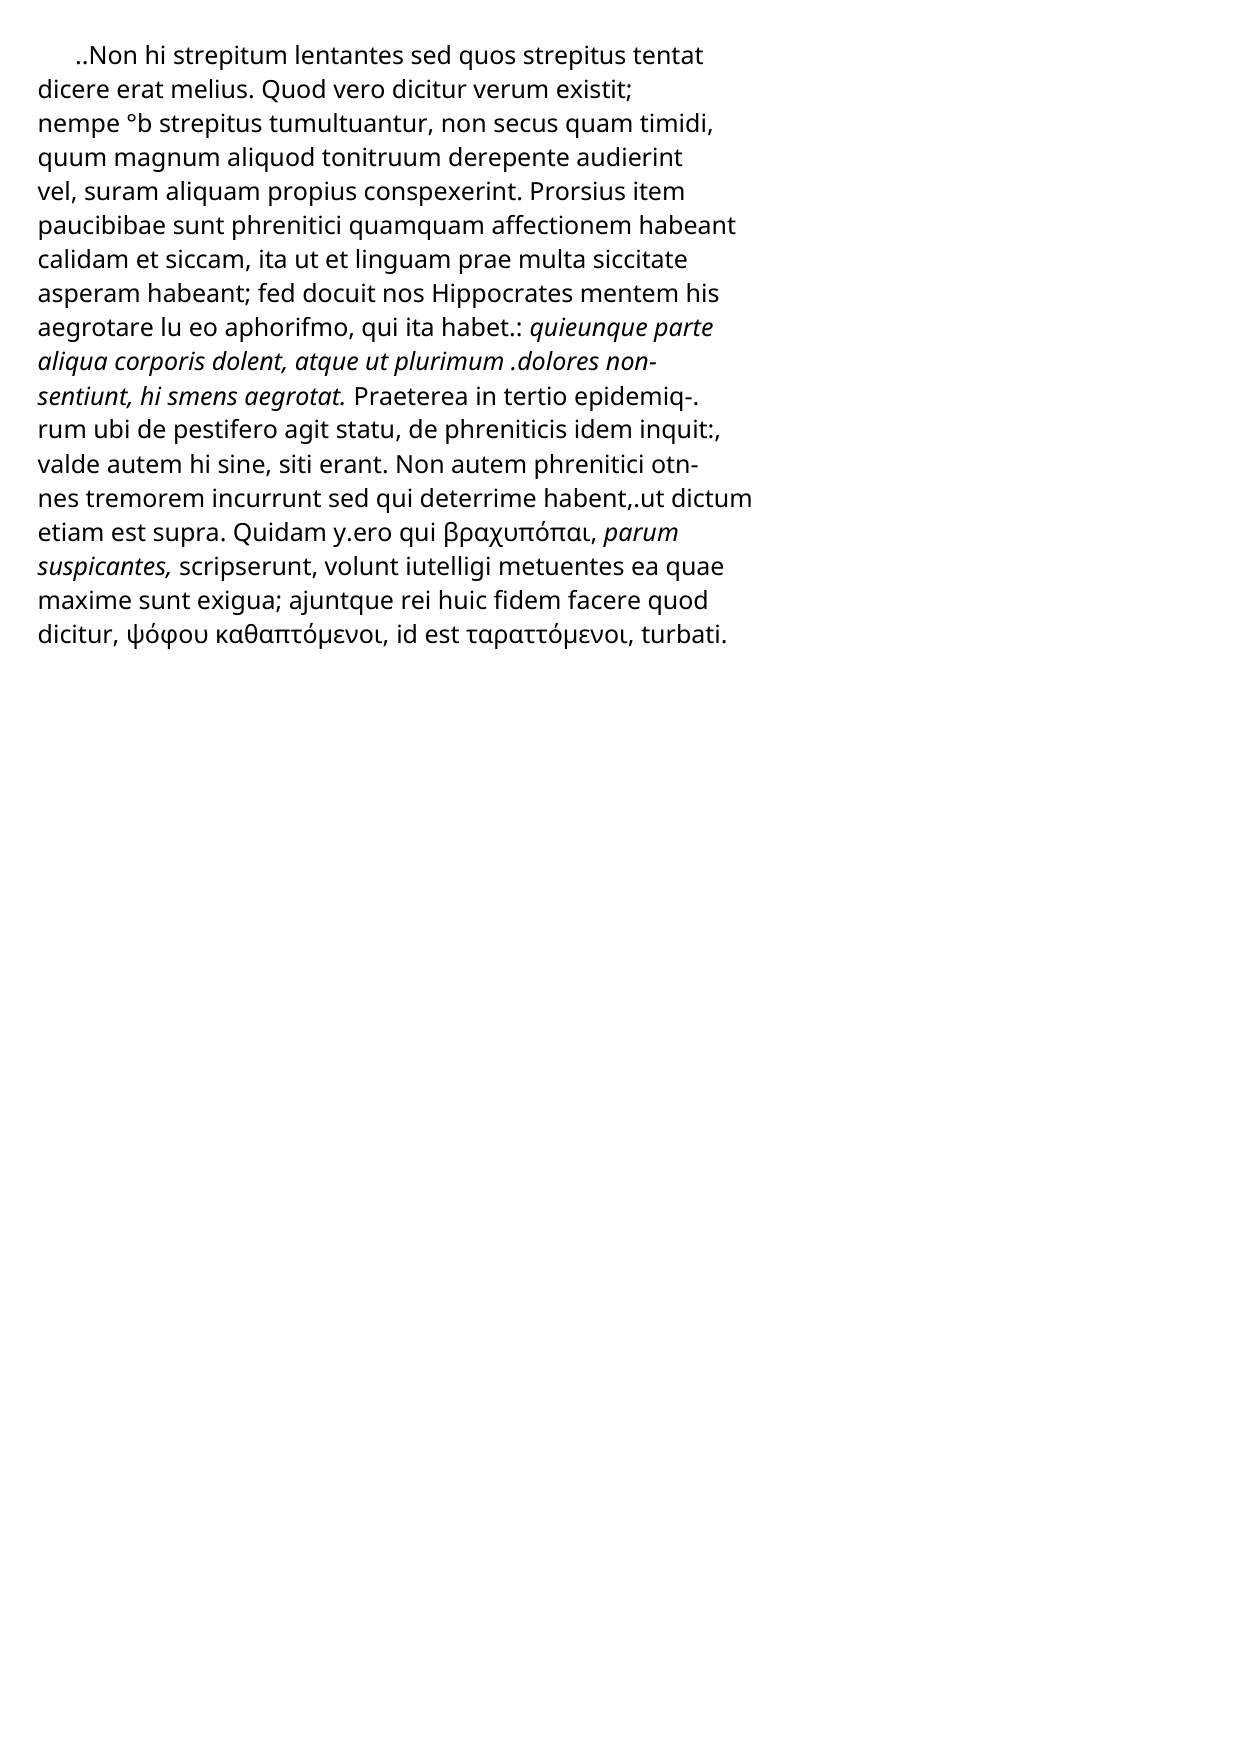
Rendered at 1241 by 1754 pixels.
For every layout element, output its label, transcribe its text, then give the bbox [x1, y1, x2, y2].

text ..Non hi strepitum lentantes sed quos strepitus tentat dicere erat melius. Quod vero dicitur verum existit; nempe °b strepitus tumultuantur, non secus quam timidi, quum magnum aliquod tonitruum derepente audierint vel, suram aliquam propius conspexerint. Prorsius item paucibibae sunt phrenitici quamquam affectionem habeant calidam et siccam, ita ut et linguam prae multa siccitate asperam habeant; fed docuit nos Hippocrates mentem his aegrotare lu eo aphorifmo, qui ita habet.: quieunque parte aliqua corporis dolent, atque ut plurimum .dolores non- sentiunt, hi smens aegrotat. Praeterea in tertio epidemiq-. rum ubi de pestifero agit statu, de phreniticis idem inquit:, valde autem hi sine, siti erant. Non autem phrenitici otn- nes tremorem incurrunt sed qui deterrime habent,.ut dictum etiam est supra. Quidam y.ero qui βραχυπόπαι, parum suspicantes, scripserunt, volunt iutelligi metuentes ea quae maxime sunt exigua; ajuntque rei huic fidem facere quod dicitur, ψόφου καθαπτόμενοι, id est ταραττόμενοι, turbati. [37, 37, 1203, 651]
